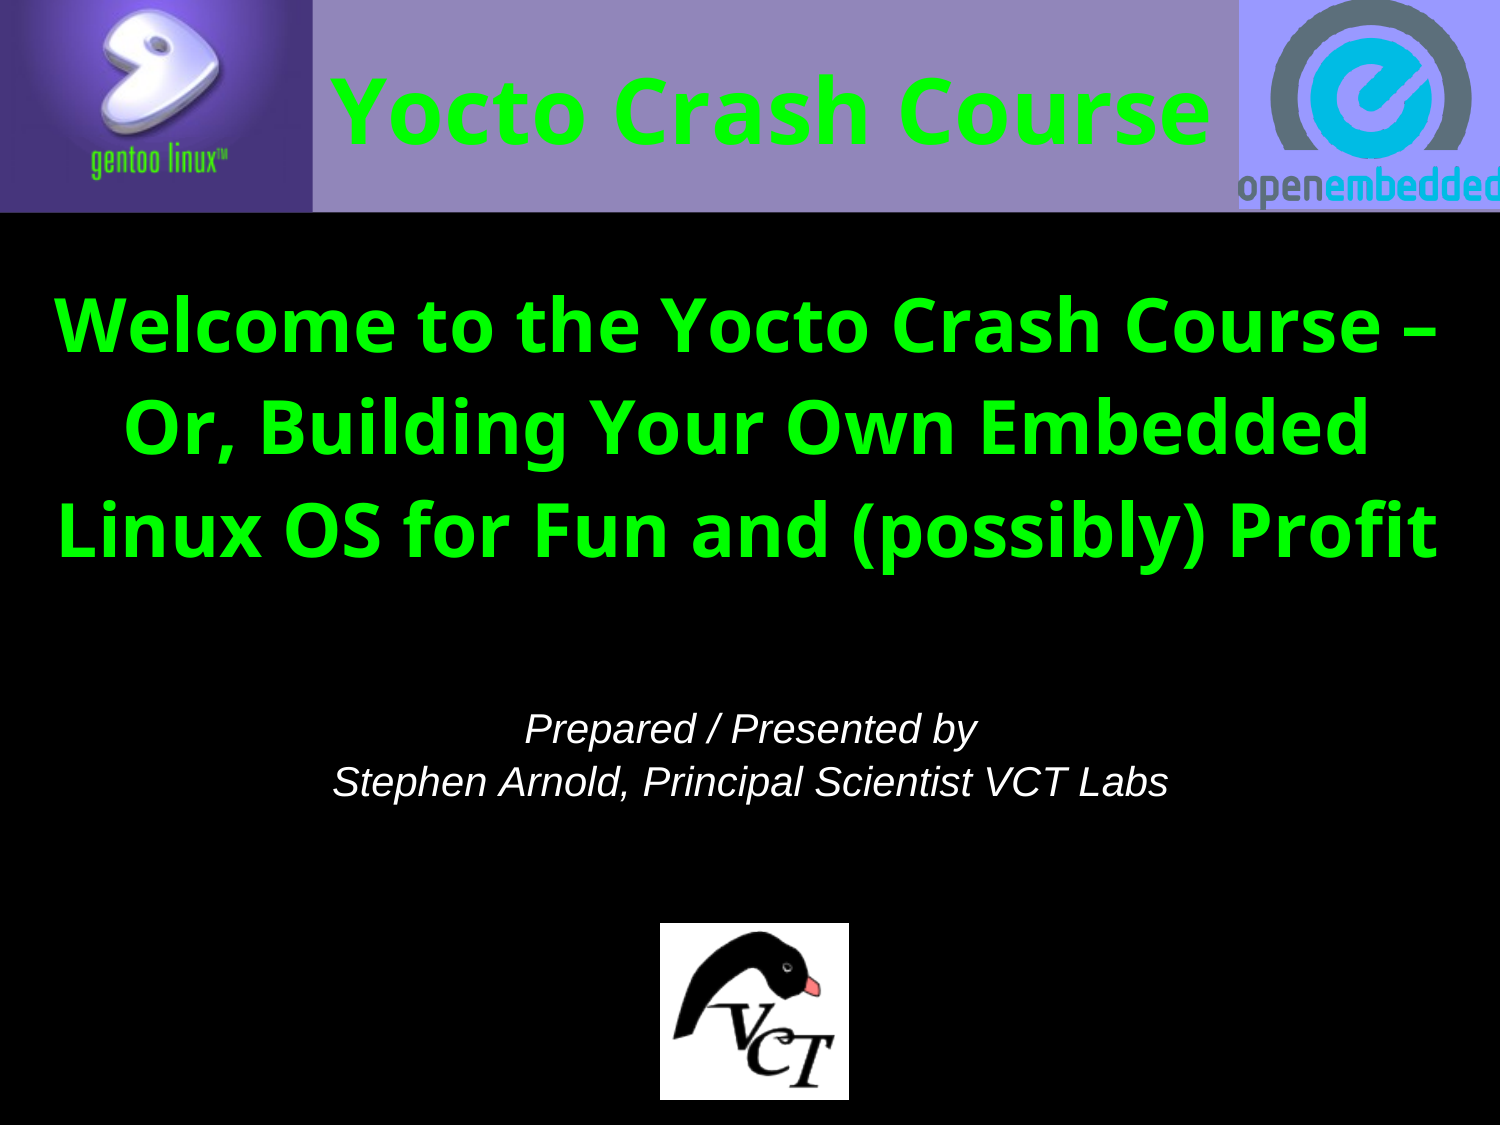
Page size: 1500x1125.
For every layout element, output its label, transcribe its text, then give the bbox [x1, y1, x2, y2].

picture [1238, 0, 1500, 210]
subtitle Prepared / Presented by Stephen Arnold, Principal Scientist VCT Labs [142, 640, 1360, 882]
picture [0, 0, 302, 183]
title Welcome to the Yocto Crash Course – Or, Building Your Own Embedded Linux OS for Fun and (possibly) Profit [26, 244, 1469, 607]
title Yocto Crash Course [300, 4, 1238, 205]
picture [659, 922, 850, 1100]
